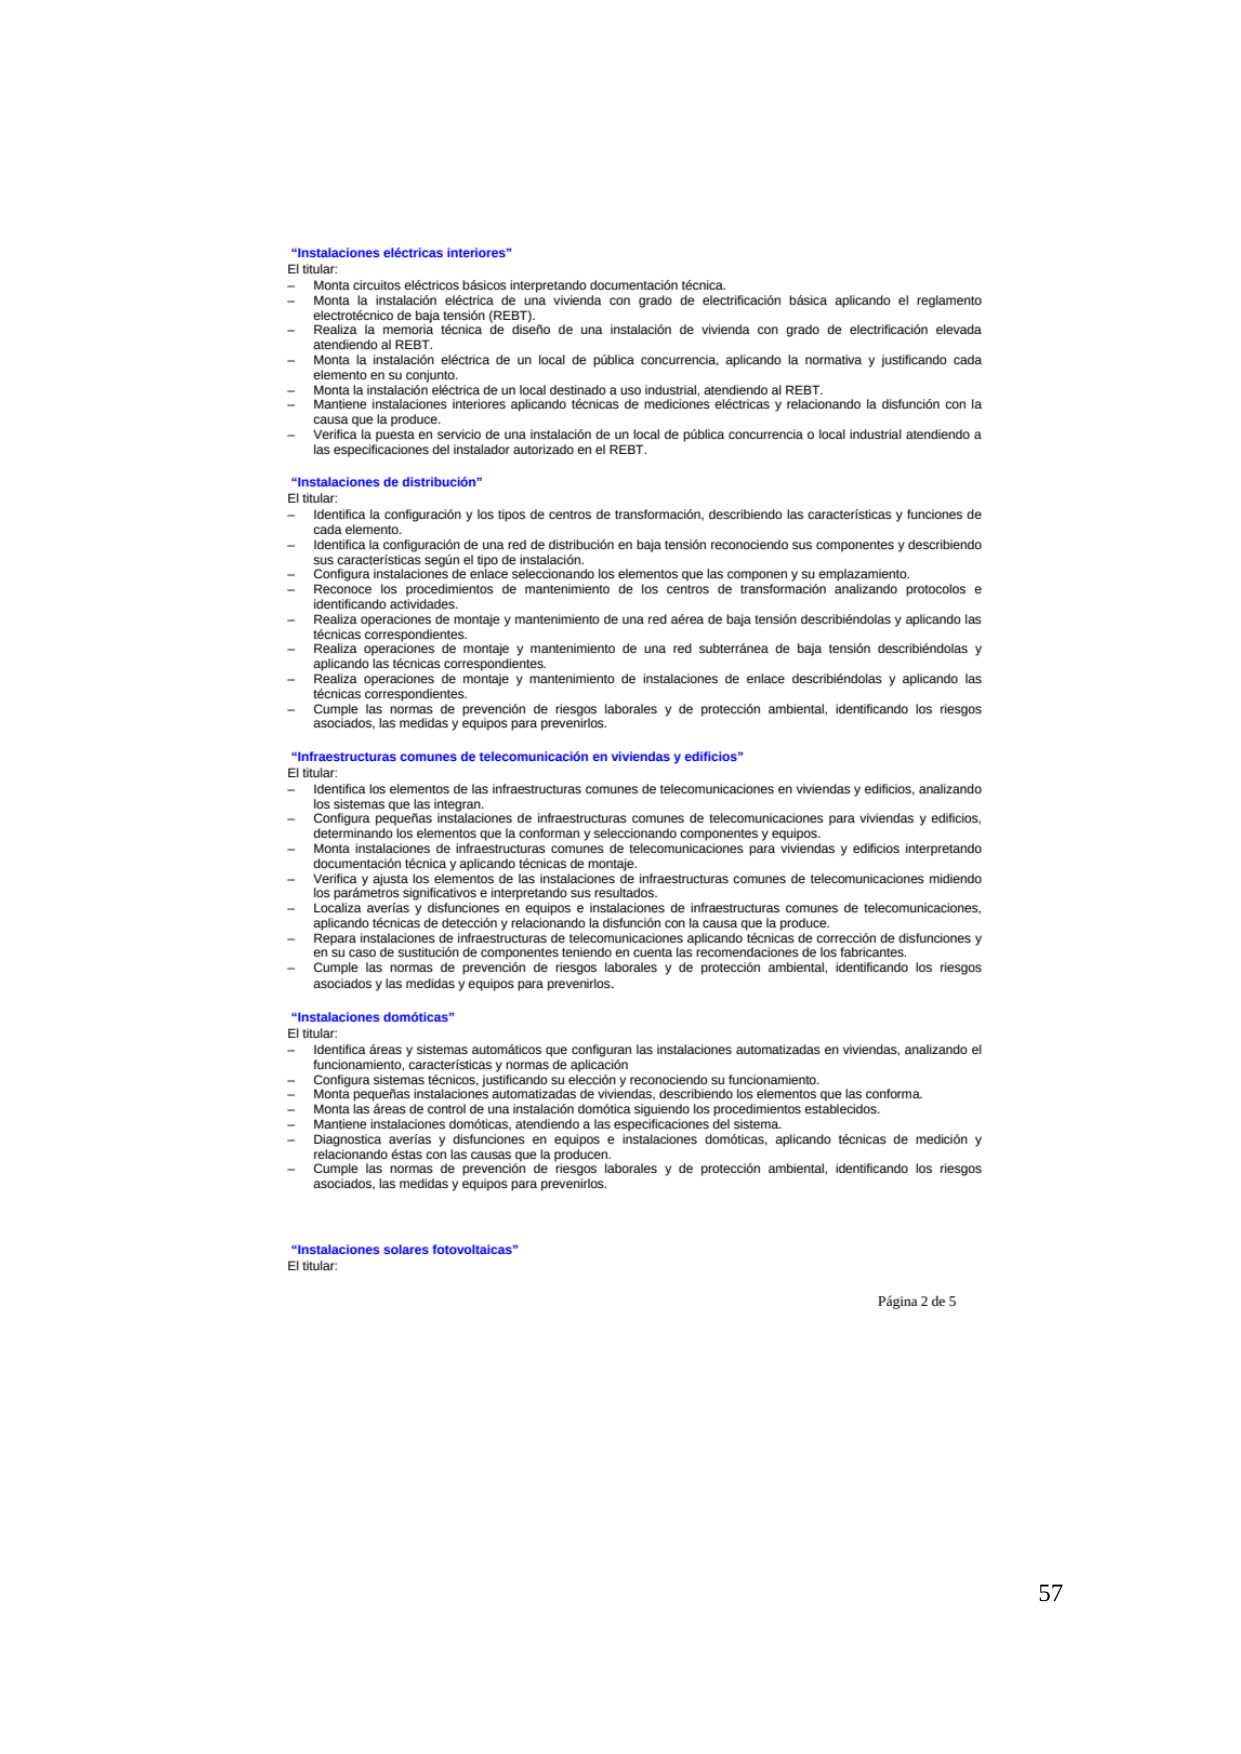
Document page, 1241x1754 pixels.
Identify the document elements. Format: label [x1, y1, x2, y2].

picture [206, 147, 1063, 1360]
